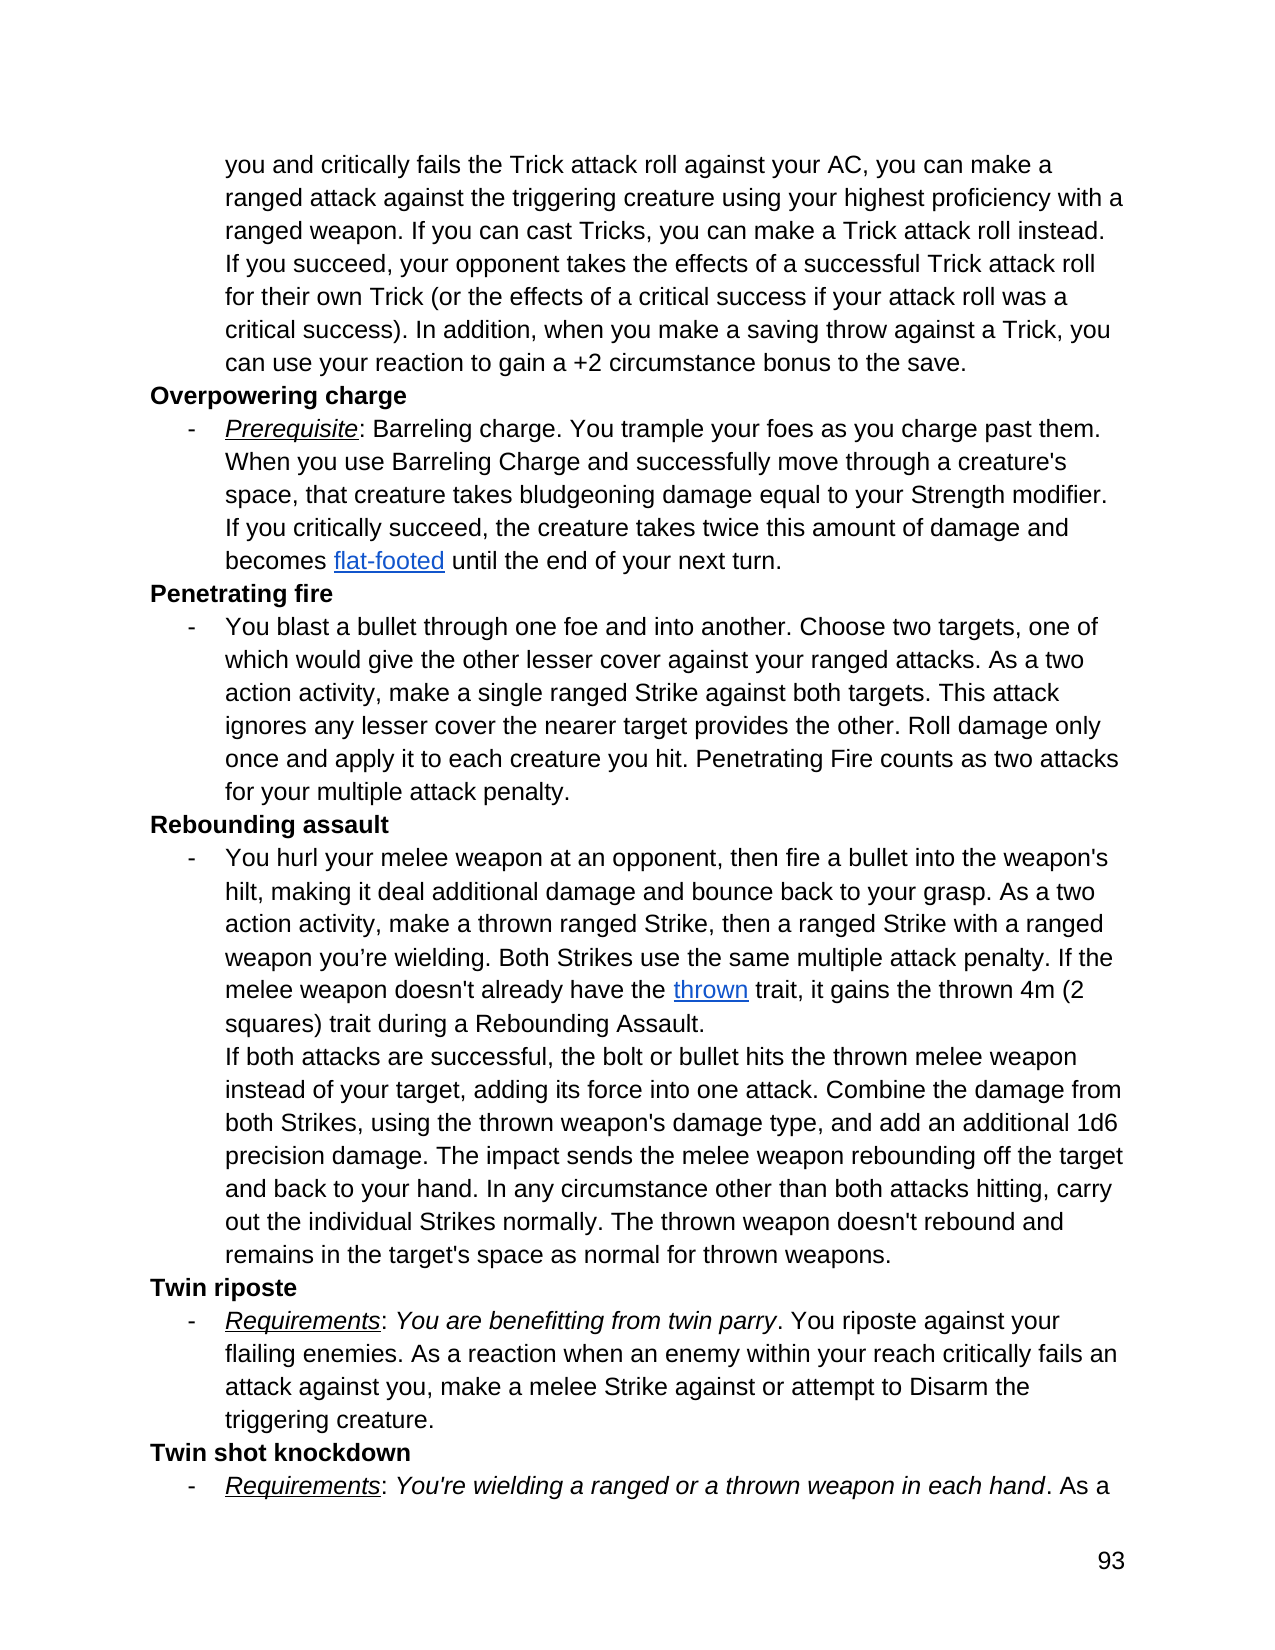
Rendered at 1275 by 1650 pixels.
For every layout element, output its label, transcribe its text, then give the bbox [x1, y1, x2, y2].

list You blast a bullet through one foe and into another. Choose two targets, one of which would give the other lesser cover against your ranged attacks. As a two action activity, make a single ranged Strike against both targets. This attack ignores any lesser cover the nearer target provides the other. Roll damage only once and apply it to each creature you hit. Penetrating Fire counts as two attacks for your multiple attack penalty. [187, 612, 1125, 806]
list you and critically fails the Trick attack roll against your AC, you can make a ranged attack against the triggering creature using your highest proficiency with a ranged weapon. If you can cast Tricks, you can make a Trick attack roll instead. If you succeed, your opponent takes the effects of a successful Trick attack roll for their own Trick (or the effects of a critical success if your attack roll was a critical success). In addition, when you make a saving throw against a Trick, you can use your reaction to gain a +2 circumstance bonus to the save. [187, 150, 1125, 377]
text Rebounding assault [150, 810, 1125, 839]
text Overpowering charge [150, 381, 1125, 410]
list You hurl your melee weapon at an opponent, then fire a bullet into the weapon's hilt, making it deal additional damage and bounce back to your grasp. As a two action activity, make a thrown ranged Strike, then a ranged Strike with a ranged weapon you’re wielding. Both Strikes use the same multiple attack penalty. If the melee weapon doesn't already have the thrown trait, it gains the thrown 4m (2 squares) trait during a Rebounding Assault. [187, 843, 1125, 1037]
list Requirements: You're wielding a ranged or a thrown weapon in each hand. As a [187, 1471, 1125, 1499]
list Prerequisite: Barreling charge. You trample your foes as you charge past them. When you use Barreling Charge and successfully move through a creature's space, that creature takes bludgeoning damage equal to your Strength modifier. If you critically succeed, the creature takes twice this amount of damage and becomes flat-footed until the end of your next turn. [187, 414, 1125, 575]
list Requirements: You are benefitting from twin parry. You riposte against your flailing enemies. As a reaction when an enemy within your reach critically fails an attack against you, make a melee Strike against or attempt to Disarm the triggering creature. [187, 1306, 1125, 1433]
text Penetrating fire [150, 579, 1125, 608]
text If both attacks are successful, the bolt or bullet hits the thrown melee weapon instead of your target, adding its force into one attack. Combine the damage from both Strikes, using the thrown weapon's damage type, and add an additional 1d6 precision damage. The impact sends the melee weapon rebounding off the target and back to your hand. In any circumstance other than both attacks hitting, carry out the individual Strikes normally. The thrown weapon doesn't rebound and remains in the target's space as normal for thrown weapons. [225, 1042, 1125, 1268]
text Twin shot knockdown [150, 1438, 1125, 1467]
text Twin riposte [150, 1273, 1125, 1301]
